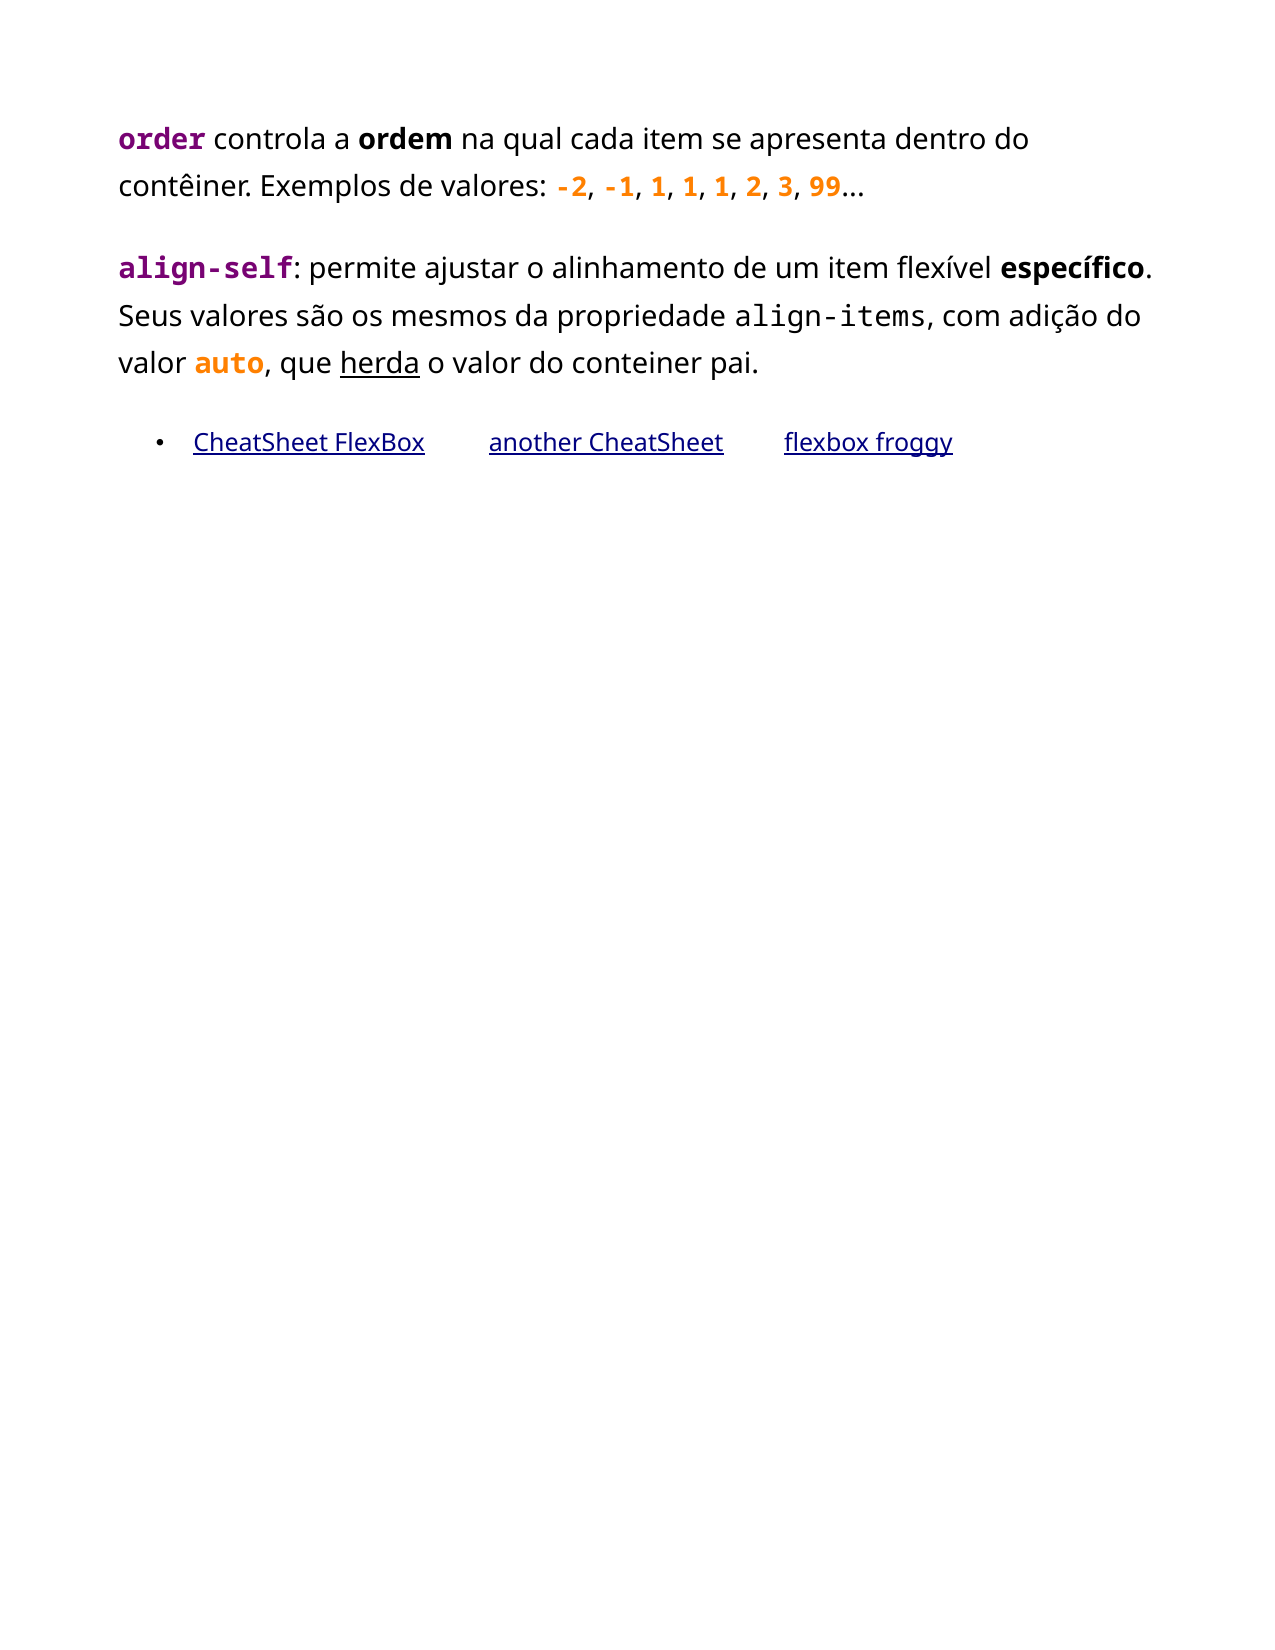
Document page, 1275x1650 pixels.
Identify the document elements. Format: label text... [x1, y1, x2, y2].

list CheatSheet FlexBox another CheatSheet flexbox froggy [156, 424, 1157, 458]
text order controla a ordem na qual cada item se apresenta dentro do contêiner. Exemplos de valores: -2, -1, 1, 1, 1, 2, 3, 99... [118, 118, 1157, 205]
text align-self: permite ajustar o alinhamento de um item flexível específico. Seus valores são os mesmos da propriedade align-items, com adição do valor auto, que herda o valor do conteiner pai. [118, 247, 1157, 382]
